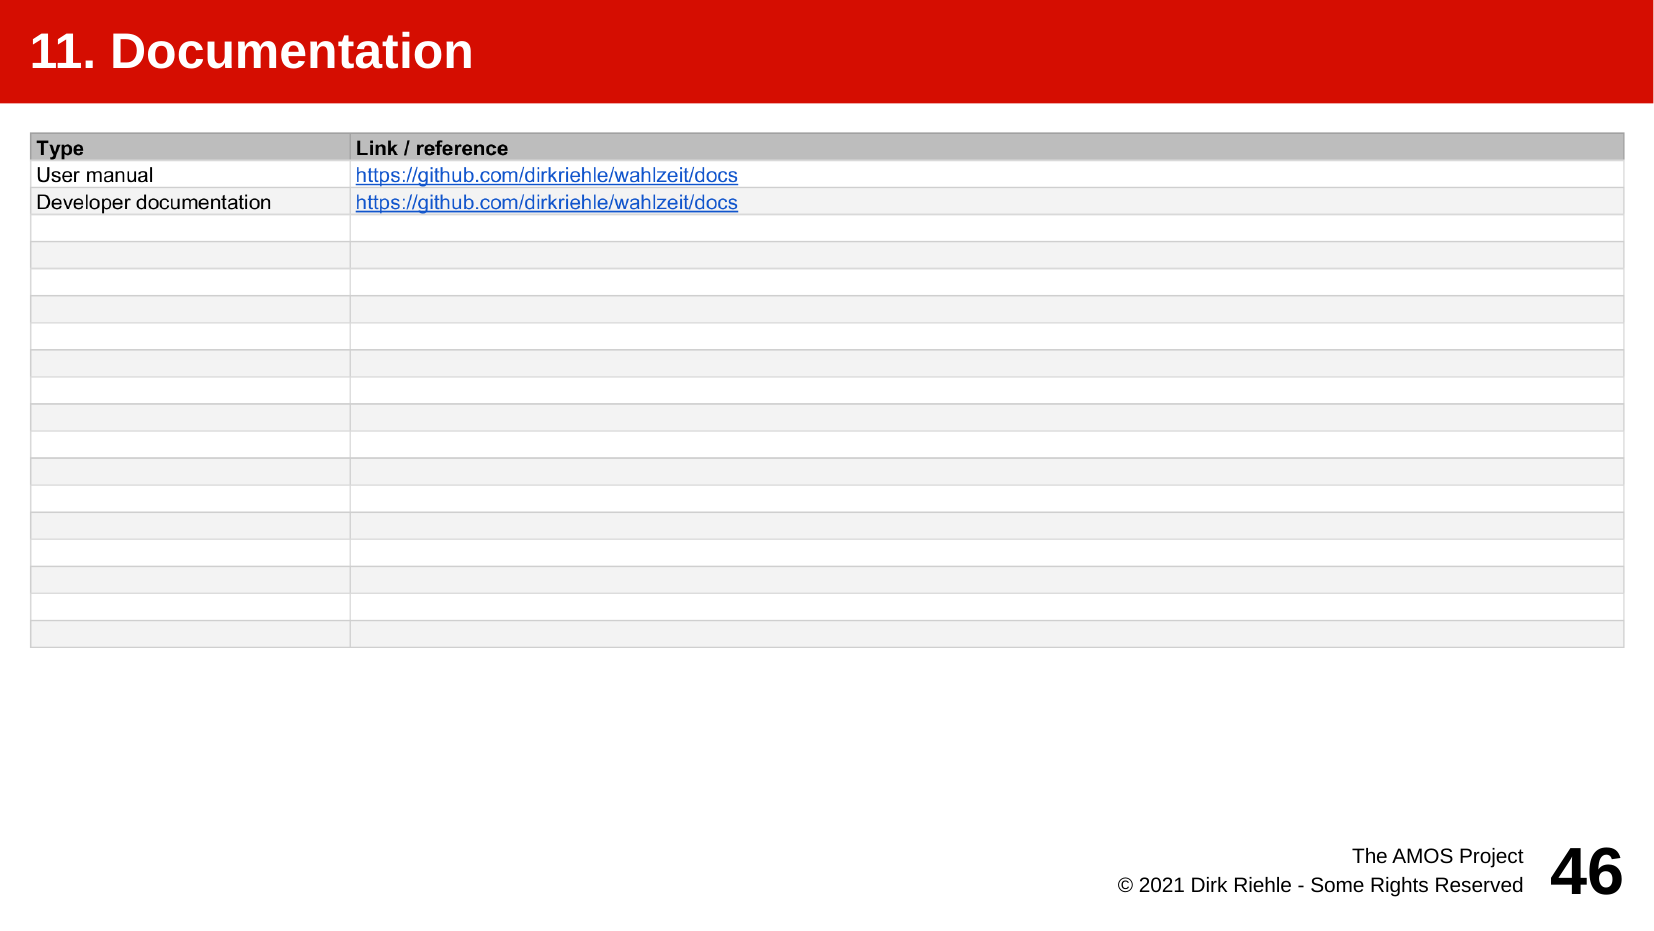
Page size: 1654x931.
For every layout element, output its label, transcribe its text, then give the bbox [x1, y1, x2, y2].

picture [29, 132, 1625, 648]
title 11. Documentation [0, 0, 1654, 104]
